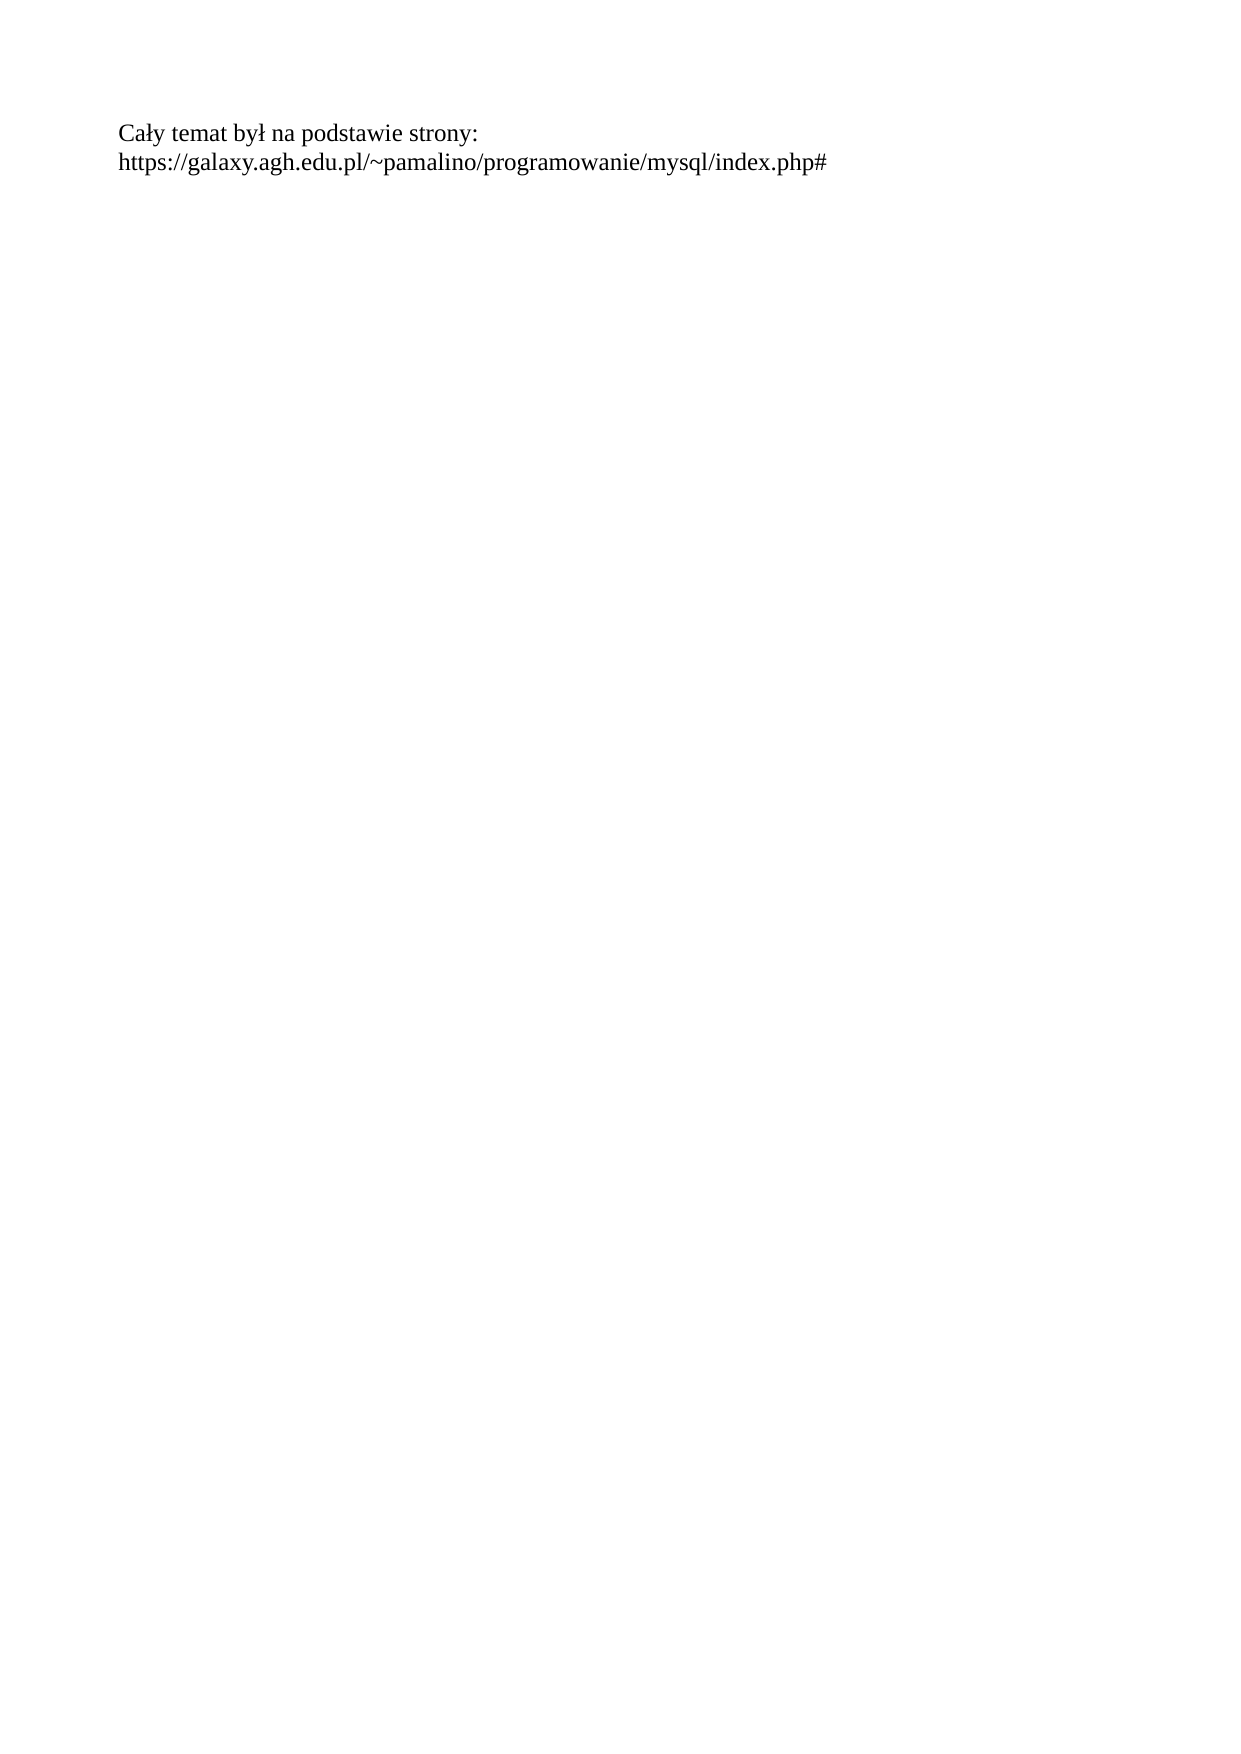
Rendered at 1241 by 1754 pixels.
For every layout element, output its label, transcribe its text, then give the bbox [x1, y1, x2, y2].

text Cały temat był na podstawie strony: https://galaxy.agh.edu.pl/~pamalino/programowanie/mysql/index.php# [118, 118, 1122, 176]
